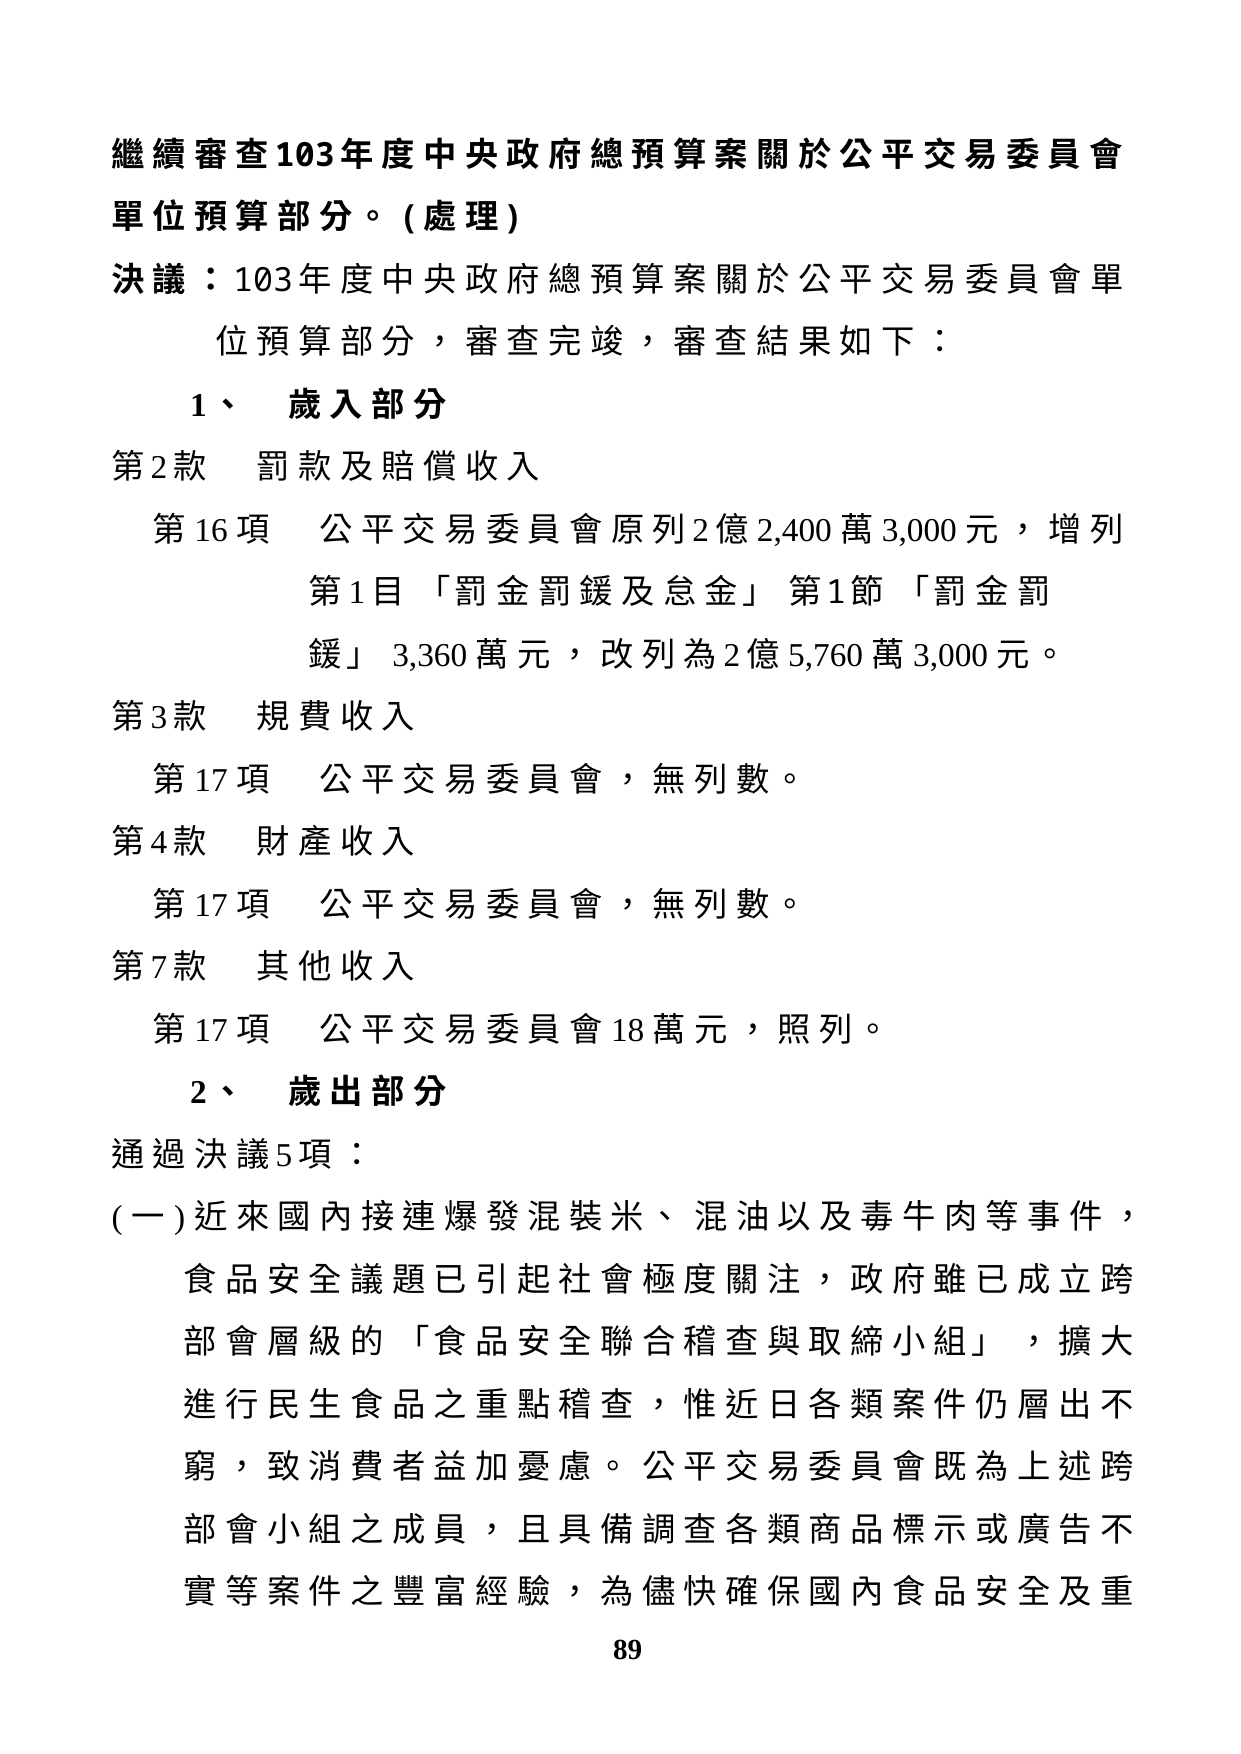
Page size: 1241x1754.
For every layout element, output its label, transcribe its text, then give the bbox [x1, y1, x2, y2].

list 歲出部分 [182, 1048, 1148, 1110]
list 歲入部分 [182, 360, 1148, 423]
text 決議：103年度中央政府總預算案關於公平交易委員會單位預算部分，審查完竣，審查結果如下： [107, 235, 1148, 360]
text 繼續審查103年度中央政府總預算案關於公平交易委員會單位預算部分。(處理) [107, 110, 1148, 235]
text 第3款 規費收入 [107, 673, 1148, 735]
text 第17項 公平交易委員會18萬元，照列。 [141, 985, 1148, 1048]
text 通過決議5項： [107, 1110, 1148, 1173]
text 第2款 罰款及賠償收入 [107, 423, 1148, 485]
text 第17項 公平交易委員會，無列數。 [141, 735, 1148, 798]
text 第4款 財產收入 [107, 798, 1148, 860]
text 第17項 公平交易委員會，無列數。 [141, 860, 1148, 923]
text 第16項 公平交易委員會原列2億2,400萬3,000元，增列第1目「罰金罰鍰及怠金」第1節「罰金罰鍰」3,360萬元，改列為2億5,760萬3,000元。 [141, 485, 1148, 673]
text 第7款 其他收入 [107, 923, 1148, 985]
text (一)近來國內接連爆發混裝米、混油以及毒牛肉等事件，食品安全議題已引起社會極度關注，政府雖已成立跨部會層級的「食品安全聯合稽查與取締小組」，擴大進行民生食品之重點稽查，惟近日各類案件仍層出不窮，致消費者益加憂慮。公平交易委員會既為上述跨部會小組之成員，且具備調查各類商品標示或廣告不實等案件之豐富經驗，為儘快確保國內食品安全及重 [107, 1173, 1148, 1610]
